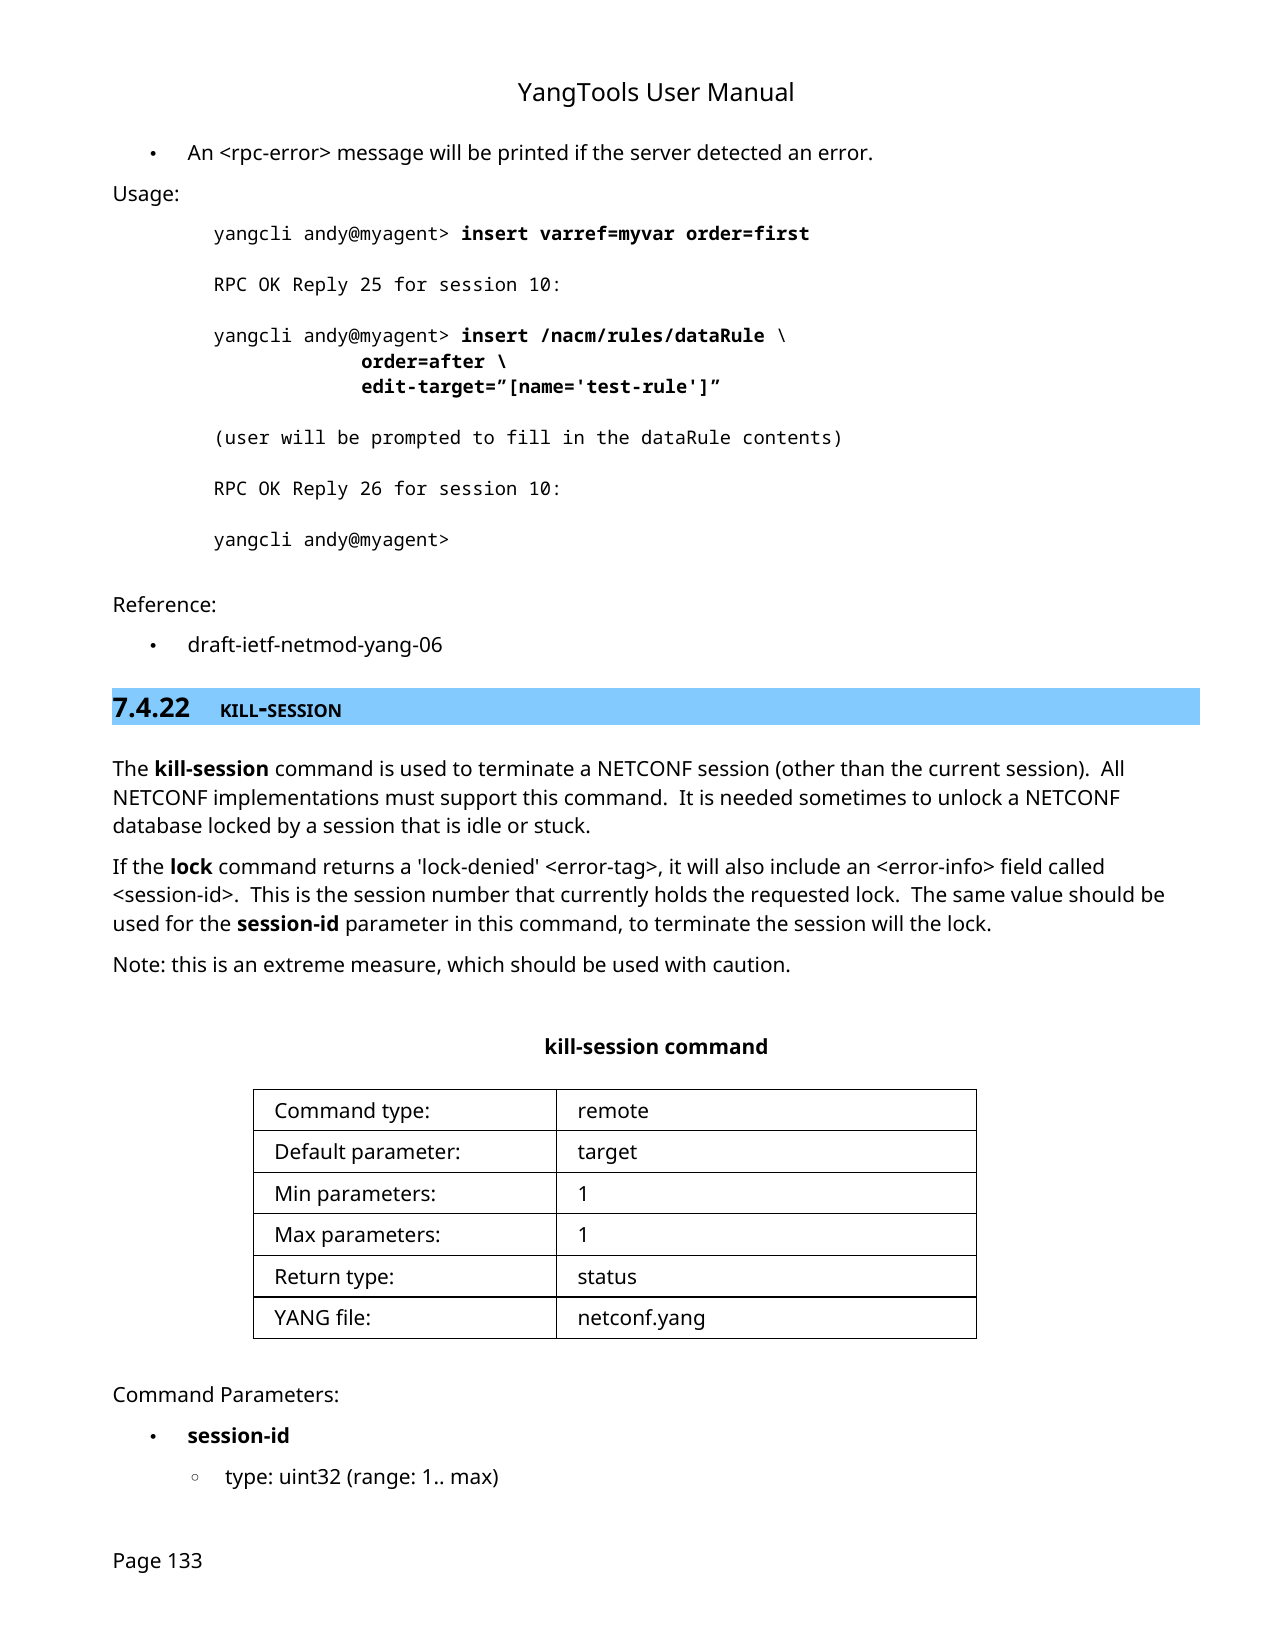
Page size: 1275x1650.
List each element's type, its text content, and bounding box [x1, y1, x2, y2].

table_cell Default parameter: [254, 1131, 556, 1172]
table_cell Return type: [254, 1256, 556, 1296]
table_cell target [557, 1131, 976, 1172]
list type: uint32 (range: 1.. max) [187, 1462, 1200, 1490]
subtitle kill-session command [127, 1032, 1185, 1060]
table_cell 1 [557, 1173, 976, 1213]
text Command Parameters: [112, 1380, 1200, 1408]
subtitle kill-session [112, 688, 1200, 725]
table_cell Max parameters: [254, 1214, 556, 1255]
text Note: this is an extreme measure, which should be used with caution. [112, 950, 1200, 978]
list An <rpc-error> message will be printed if the server detected an error. [150, 138, 1200, 167]
text Usage: [112, 179, 1200, 208]
table_header remote [557, 1090, 976, 1130]
table_cell status [557, 1256, 976, 1296]
table_cell Min parameters: [254, 1173, 556, 1213]
table_cell YANG file: [254, 1298, 556, 1338]
list session-id [150, 1421, 1200, 1449]
table_cell netconf.yang [557, 1298, 976, 1338]
text yangcli andy@myagent> insert varref=myvar order=first RPC OK Reply 25 for session 10: yangcli andy@myagent> insert /nacm/rules/dataRule \ order=after \ edit-target=”[name='test-rule']” (user will be prompted to fill in the dataRule contents) RPC OK Reply 26 for session 10: yangcli andy@myagent> [139, 220, 1200, 578]
table_header Command type: [254, 1090, 556, 1130]
text The kill-session command is used to terminate a NETCONF session (other than the current session). All NETCONF implementations must support this command. It is needed sometimes to unlock a NETCONF database locked by a session that is idle or stuck. [112, 754, 1200, 839]
list draft-ietf-netmod-yang-06 [150, 631, 1200, 659]
text If the lock command returns a 'lock-denied' <error-tag>, it will also include an <error-info> field called <session-id>. This is the session number that currently holds the requested lock. The same value should be used for the session-id parameter in this command, to terminate the session will the lock. [112, 852, 1200, 937]
table_cell 1 [557, 1214, 976, 1255]
text Reference: [112, 590, 1200, 618]
